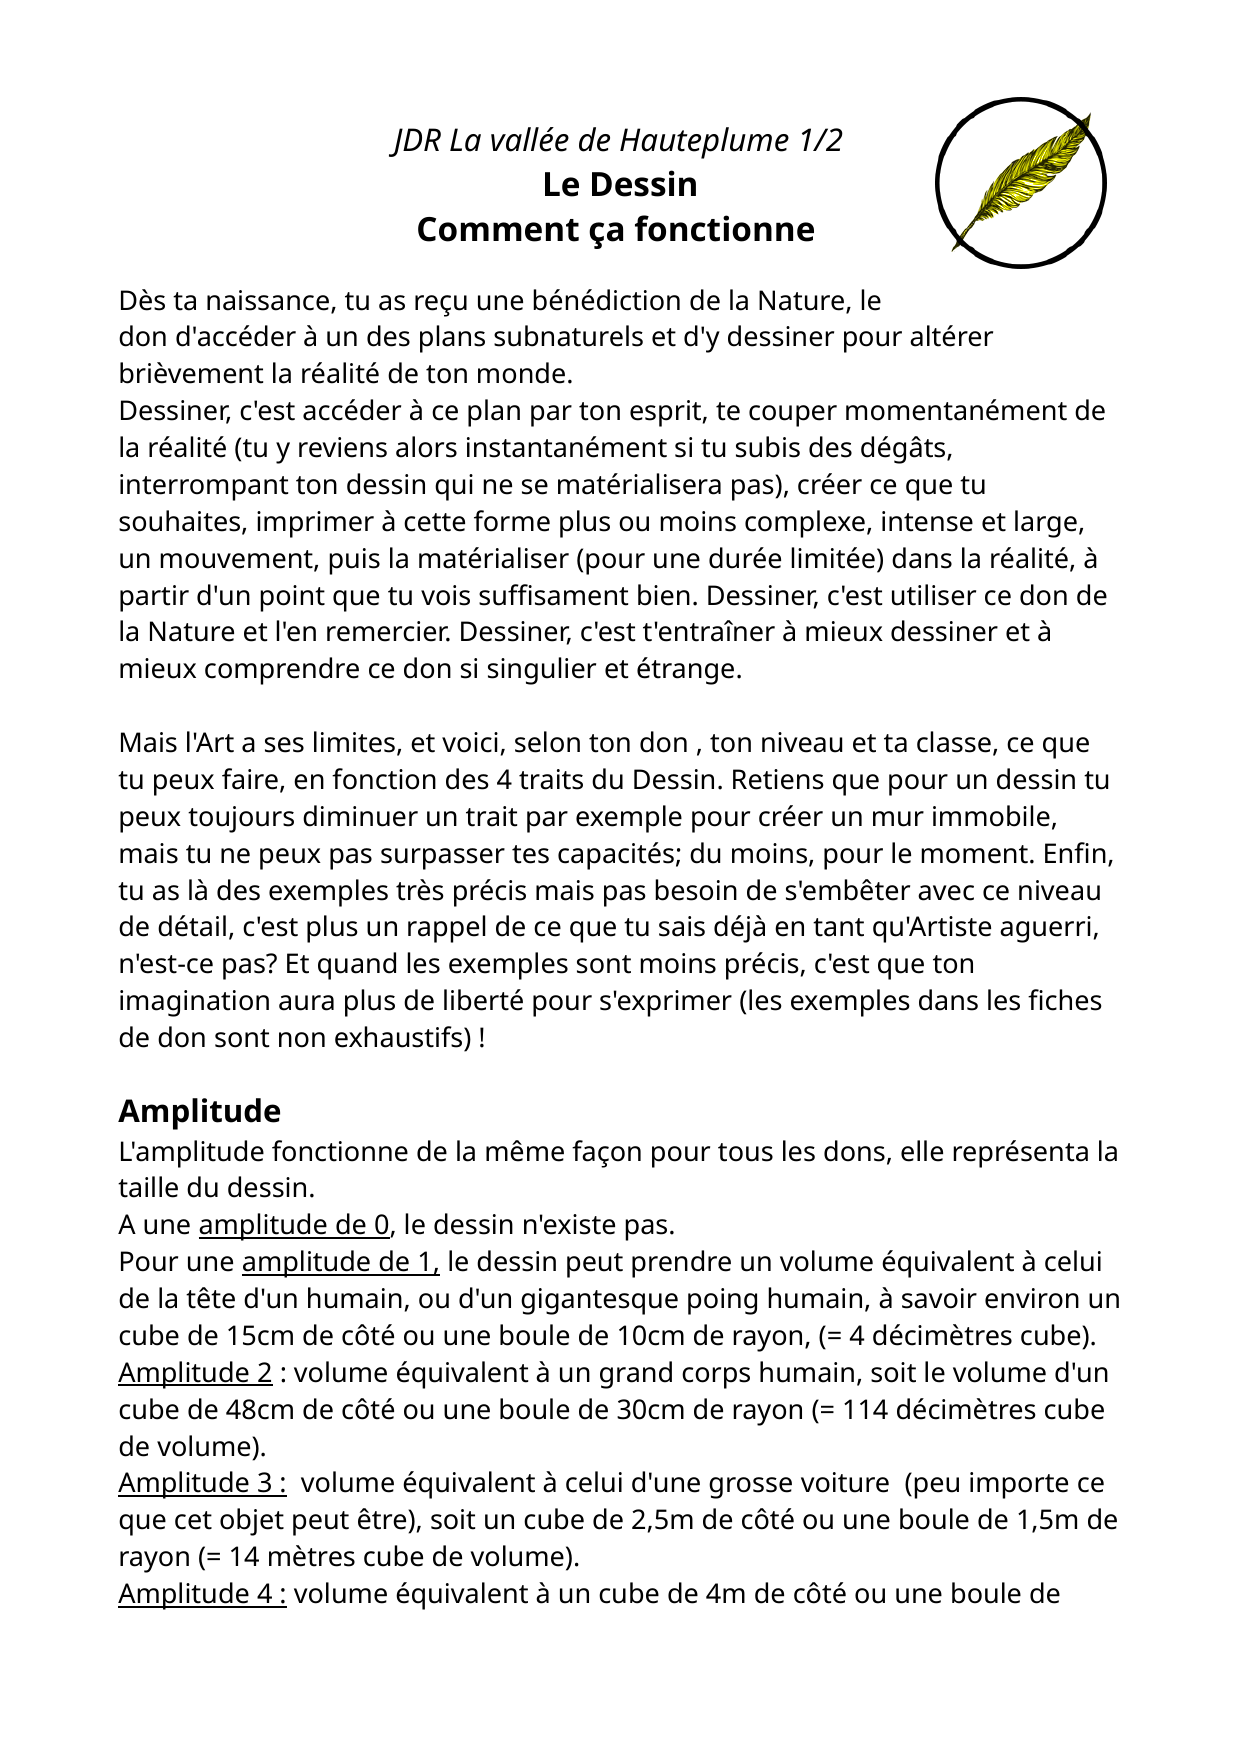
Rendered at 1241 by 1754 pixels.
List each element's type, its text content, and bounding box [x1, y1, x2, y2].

text Dessiner, c'est accéder à ce plan par ton esprit, te couper momentanément de la réalité (tu y reviens alors instantanément si tu subis des dégâts, interrompant ton dessin qui ne se matérialisera pas), créer ce que tu souhaites, imprimer à cette forme plus ou moins complexe, intense et large, un mouvement, puis la matérialiser (pour une durée limitée) dans la réalité, à partir d'un point que tu vois suffisament bien. Dessiner, c'est utiliser ce don de la Nature et l'en remercier. Dessiner, c'est t'entraîner à mieux dessiner et à mieux comprendre ce don si singulier et étrange. [118, 392, 1122, 687]
text Amplitude 4 : volume équivalent à un cube de 4m de côté ou une boule de [118, 1574, 1122, 1611]
text Amplitude [118, 1089, 1122, 1132]
text Amplitude 2 : volume équivalent à un grand corps humain, soit le volume d'un cube de 48cm de côté ou une boule de 30cm de rayon (= 114 décimètres cube de volume). [118, 1353, 1122, 1464]
text A une amplitude de 0, le dessin n'existe pas. [118, 1206, 1122, 1243]
text Pour une amplitude de 1, le dessin peut prendre un volume équivalent à celui de la tête d'un humain, ou d'un gigantesque poing humain, à savoir environ un cube de 15cm de côté ou une boule de 10cm de rayon, (= 4 décimètres cube). [118, 1243, 1122, 1353]
text Dès ta naissance, tu as reçu une bénédiction de la Nature, le don d'accéder à un des plans subnaturels et d'y dessiner pour altérer brièvement la réalité de ton monde. [118, 281, 1122, 392]
text L'amplitude fonctionne de la même façon pour tous les dons, elle représenta la taille du dessin. [118, 1132, 1122, 1206]
text Amplitude 3 : volume équivalent à celui d'une grosse voiture (peu importe ce que cet objet peut être), soit un cube de 2,5m de côté ou une boule de 1,5m de rayon (= 14 mètres cube de volume). [118, 1464, 1122, 1574]
picture [902, 64, 1139, 301]
text Mais l'Art a ses limites, et voici, selon ton don , ton niveau et ta classe, ce que tu peux faire, en fonction des 4 traits du Dessin. Retiens que pour un dessin tu peux toujours diminuer un trait par exemple pour créer un mur immobile, mais tu ne peux pas surpasser tes capacités; du moins, pour le moment. Enfin, tu as là des exemples très précis mais pas besoin de s'embêter avec ce niveau de détail, c'est plus un rappel de ce que tu sais déjà en tant qu'Artiste aguerri, n'est-ce pas? Et quand les exemples sont moins précis, c'est que ton imagination aura plus de liberté pour s'exprimer (les exemples dans les fiches de don sont non exhaustifs) ! [118, 723, 1122, 1055]
